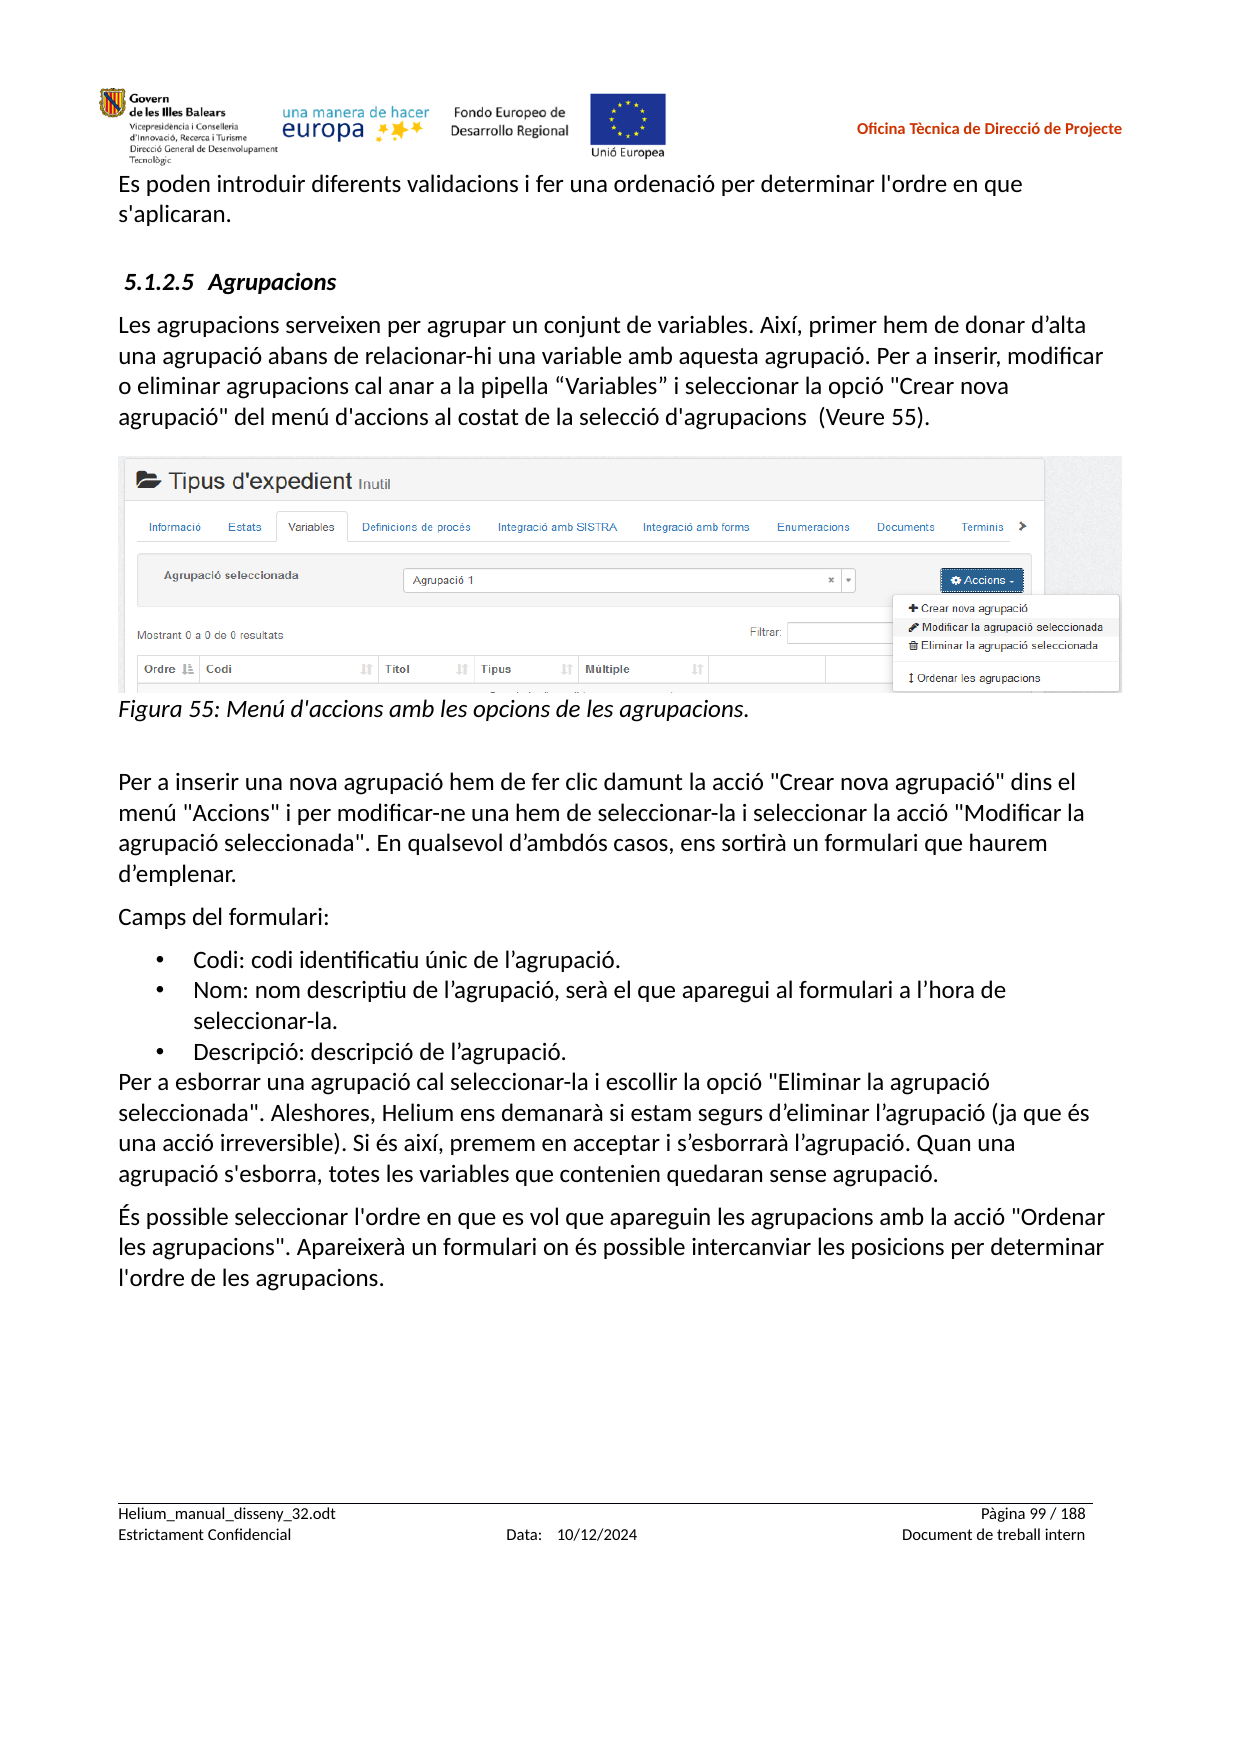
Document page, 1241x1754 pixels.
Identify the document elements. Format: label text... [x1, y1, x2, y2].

picture [99, 87, 668, 166]
list Codi: codi identificatiu únic de l’agrupació. [156, 944, 1122, 975]
text És possible seleccionar l'ordre en que es vol que apareguin les agrupacions amb la acció "Ordenar les agrupacions". Apareixerà un formulari on és possible intercanviar les posicions per determinar l'ordre de les agrupacions. [118, 1201, 1122, 1292]
list Descripció: descripció de l’agrupació. [156, 1036, 1122, 1066]
subtitle Agrupacions [118, 266, 1122, 297]
text Figura 55: Menú d'accions amb les opcions de les agrupacions. [118, 693, 1122, 723]
text Es poden introduir diferents validacions i fer una ordenació per determinar l'ordre en que s'aplicaran. [118, 168, 1122, 229]
text Camps del formulari: [118, 901, 1122, 932]
text Per a inserir una nova agrupació hem de fer clic damunt la acció "Crear nova agrupació" dins el menú "Accions" i per modificar-ne una hem de seleccionar-la i seleccionar la acció "Modificar la agrupació seleccionada". En qualsevol d’ambdós casos, ens sortirà un formulari que haurem d’emplenar. [118, 767, 1122, 889]
list Nom: nom descriptiu de l’agrupació, serà el que aparegui al formulari a l’hora de seleccionar-la. [156, 975, 1122, 1036]
text Les agrupacions serveixen per agrupar un conjunt de variables. Així, primer hem de donar d’alta una agrupació abans de relacionar-hi una variable amb aquesta agrupació. Per a inserir, modificar o eliminar agrupacions cal anar a la pipella “Variables” i seleccionar la opció "Crear nova agrupació" del menú d'accions al costat de la selecció d'agrupacions (Veure 55). [118, 309, 1122, 431]
text Per a esborrar una agrupació cal seleccionar-la i escollir la opció "Eliminar la agrupació seleccionada". Aleshores, Helium ens demanarà si estam segurs d’eliminar l’agrupació (ja que és una acció irreversible). Si és així, premem en acceptar i s’esborrarà l’agrupació. Quan una agrupació s'esborra, totes les variables que contenien quedaran sense agrupació. [118, 1066, 1122, 1188]
